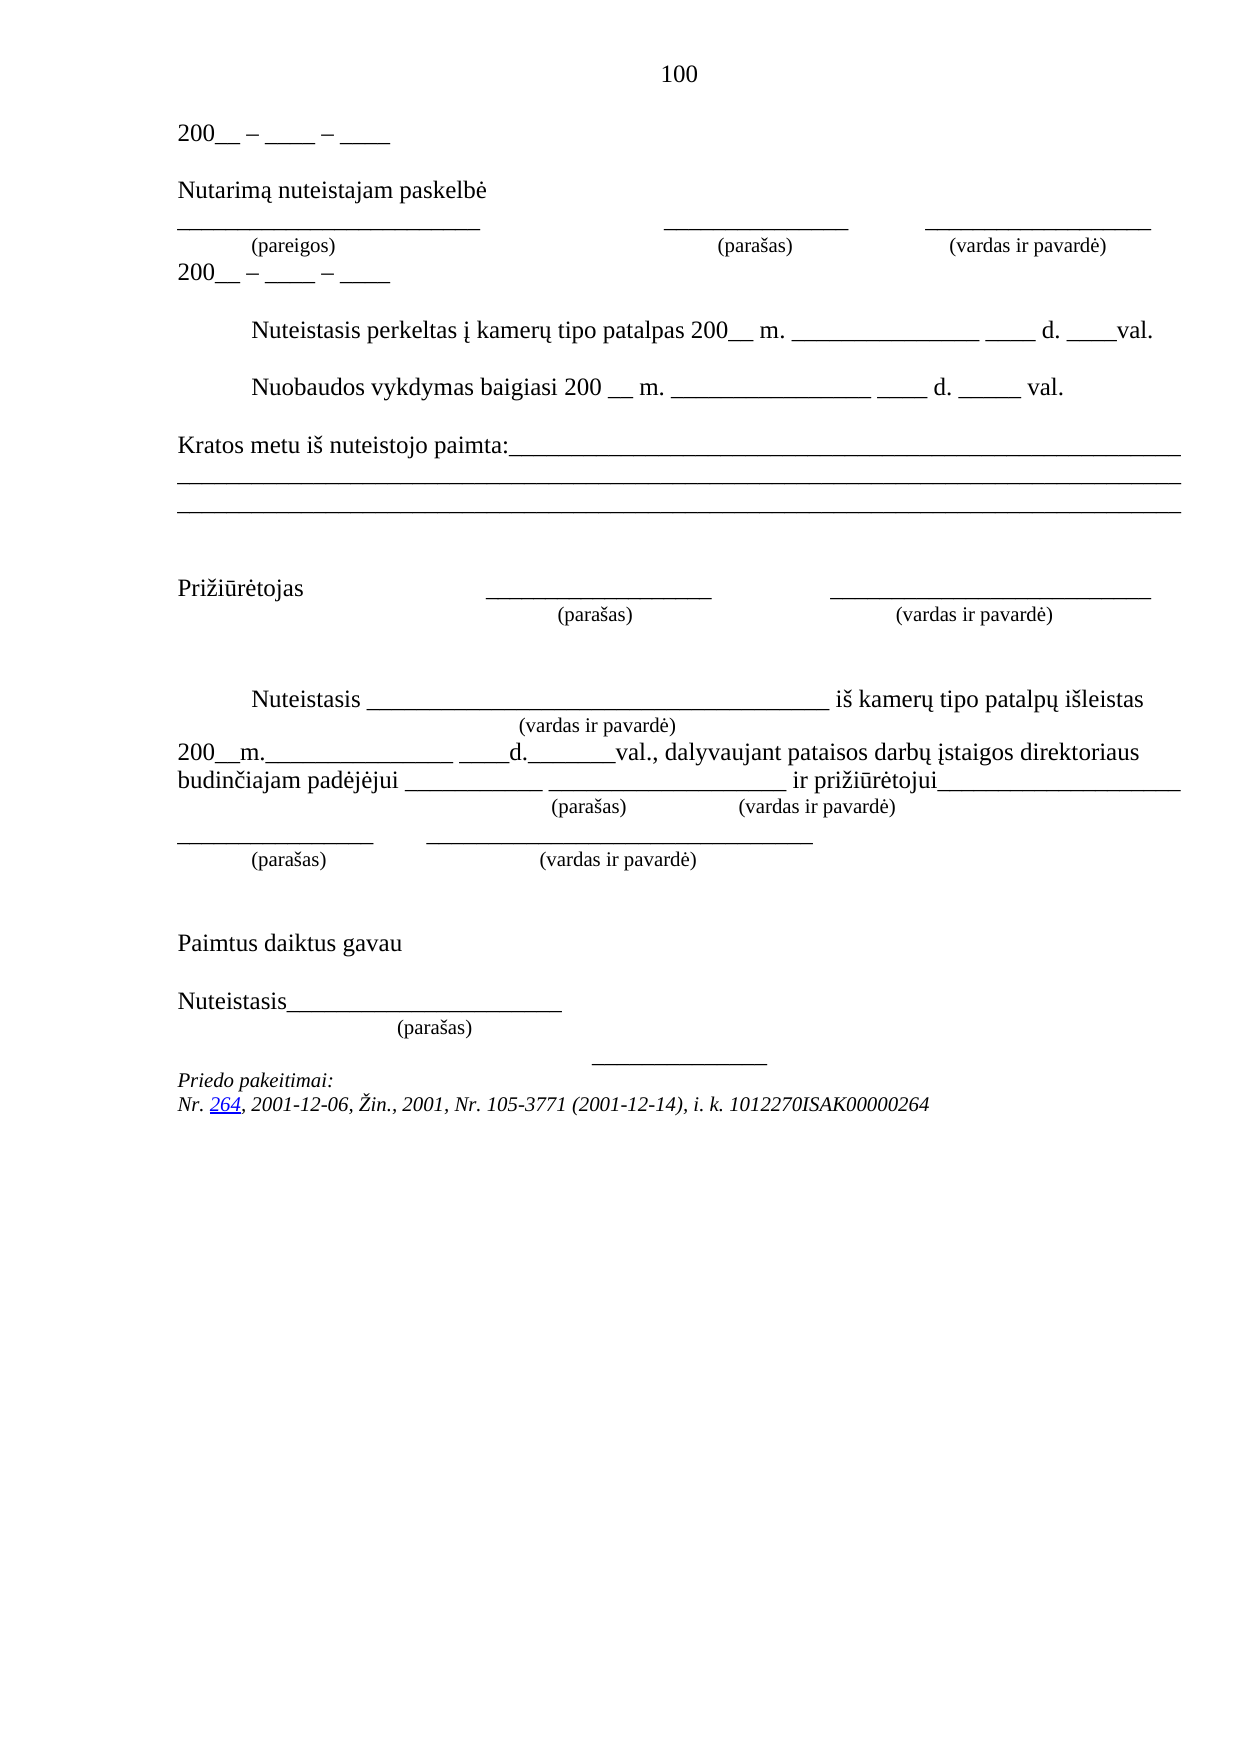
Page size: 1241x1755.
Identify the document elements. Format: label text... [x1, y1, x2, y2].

text (parašas) (vardas ir pavardė) [177, 847, 1181, 871]
text 200__m._______________ ____d._______val., dalyvaujant pataisos darbų įstaigos direktoriaus budinčiajam padėjėjui ___________ ___________________ ir prižiūrėtojui [177, 737, 1181, 794]
text Nr. 264, 2001-12-06, Žin., 2001, Nr. 105-3771 (2001-12-14), i. k. 1012270ISAK00000264 [177, 1092, 1181, 1116]
text (parašas) (vardas ir pavardė) [177, 794, 1181, 818]
text Paimtus daiktus gavau [177, 928, 1181, 957]
text (vardas ir pavardė) [177, 712, 1181, 737]
text ______________ [177, 1039, 1181, 1067]
text Nuteistasis perkeltas į kamerų tipo patalpas 200__ m. _______________ ____ d. ____val. [177, 315, 1181, 343]
text Prižiūrėtojas [177, 573, 1181, 602]
text Nuteistasis______________________ [177, 986, 1181, 1015]
text Nutarimą nuteistajam paskelbė [177, 176, 1181, 204]
text (parašas) (vardas ir pavardė) [177, 602, 1181, 626]
text (parašas) [177, 1015, 1181, 1039]
text Kratos metu iš nuteistojo paimta: [177, 430, 1181, 458]
text Nuteistasis _____________________________________ iš kamerų tipo patalpų išleistas [177, 684, 1181, 712]
text Nuobaudos vykdymas baigiasi 200 __ m. ________________ ____ d. _____ val. [177, 372, 1181, 401]
text (pareigos) (parašas) (vardas ir pavardė) [177, 233, 1181, 257]
text Priedo pakeitimai: [177, 1067, 1181, 1092]
text 200__ – ____ – ____ [177, 118, 1181, 147]
text 200__ – ____ – ____ [177, 257, 1181, 286]
